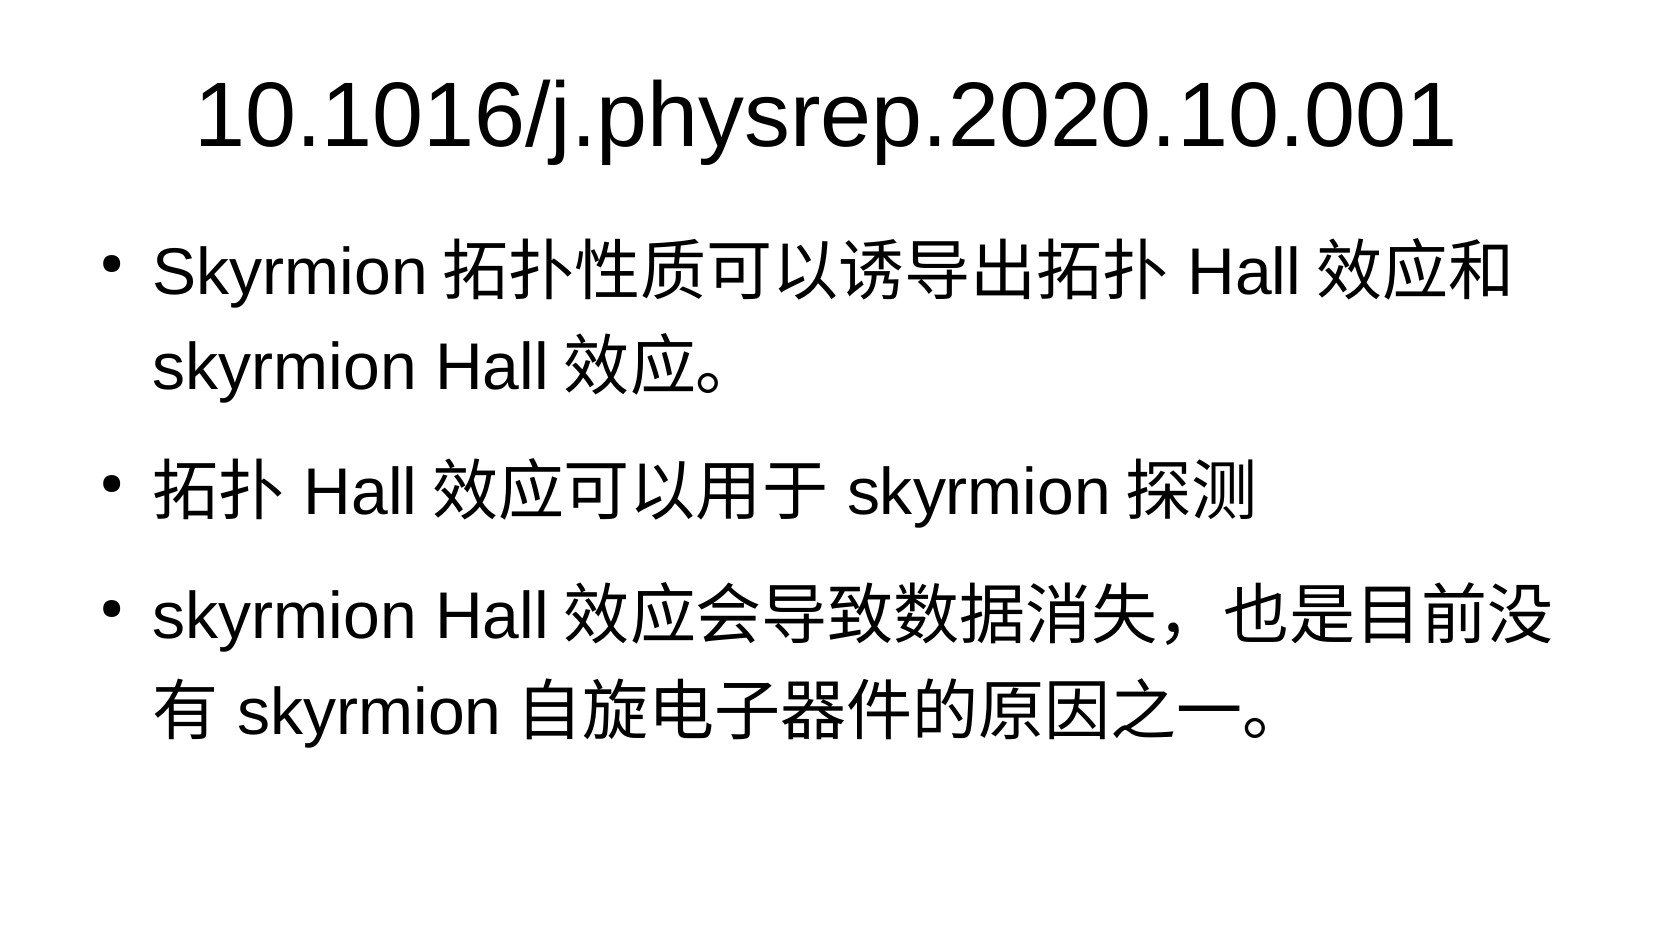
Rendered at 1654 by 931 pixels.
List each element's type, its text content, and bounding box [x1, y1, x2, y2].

list Skyrmion拓扑性质可以诱导出拓扑Hall效应和skyrmion Hall效应。 拓扑Hall效应可以用于skyrmion探测 skyrmion Hall效应会导致数据消失，也是目前没有skyrmion自旋电子器件的原因之一。 [82, 217, 1571, 758]
title 10.1016/j.physrep.2020.10.001 [82, 37, 1571, 193]
